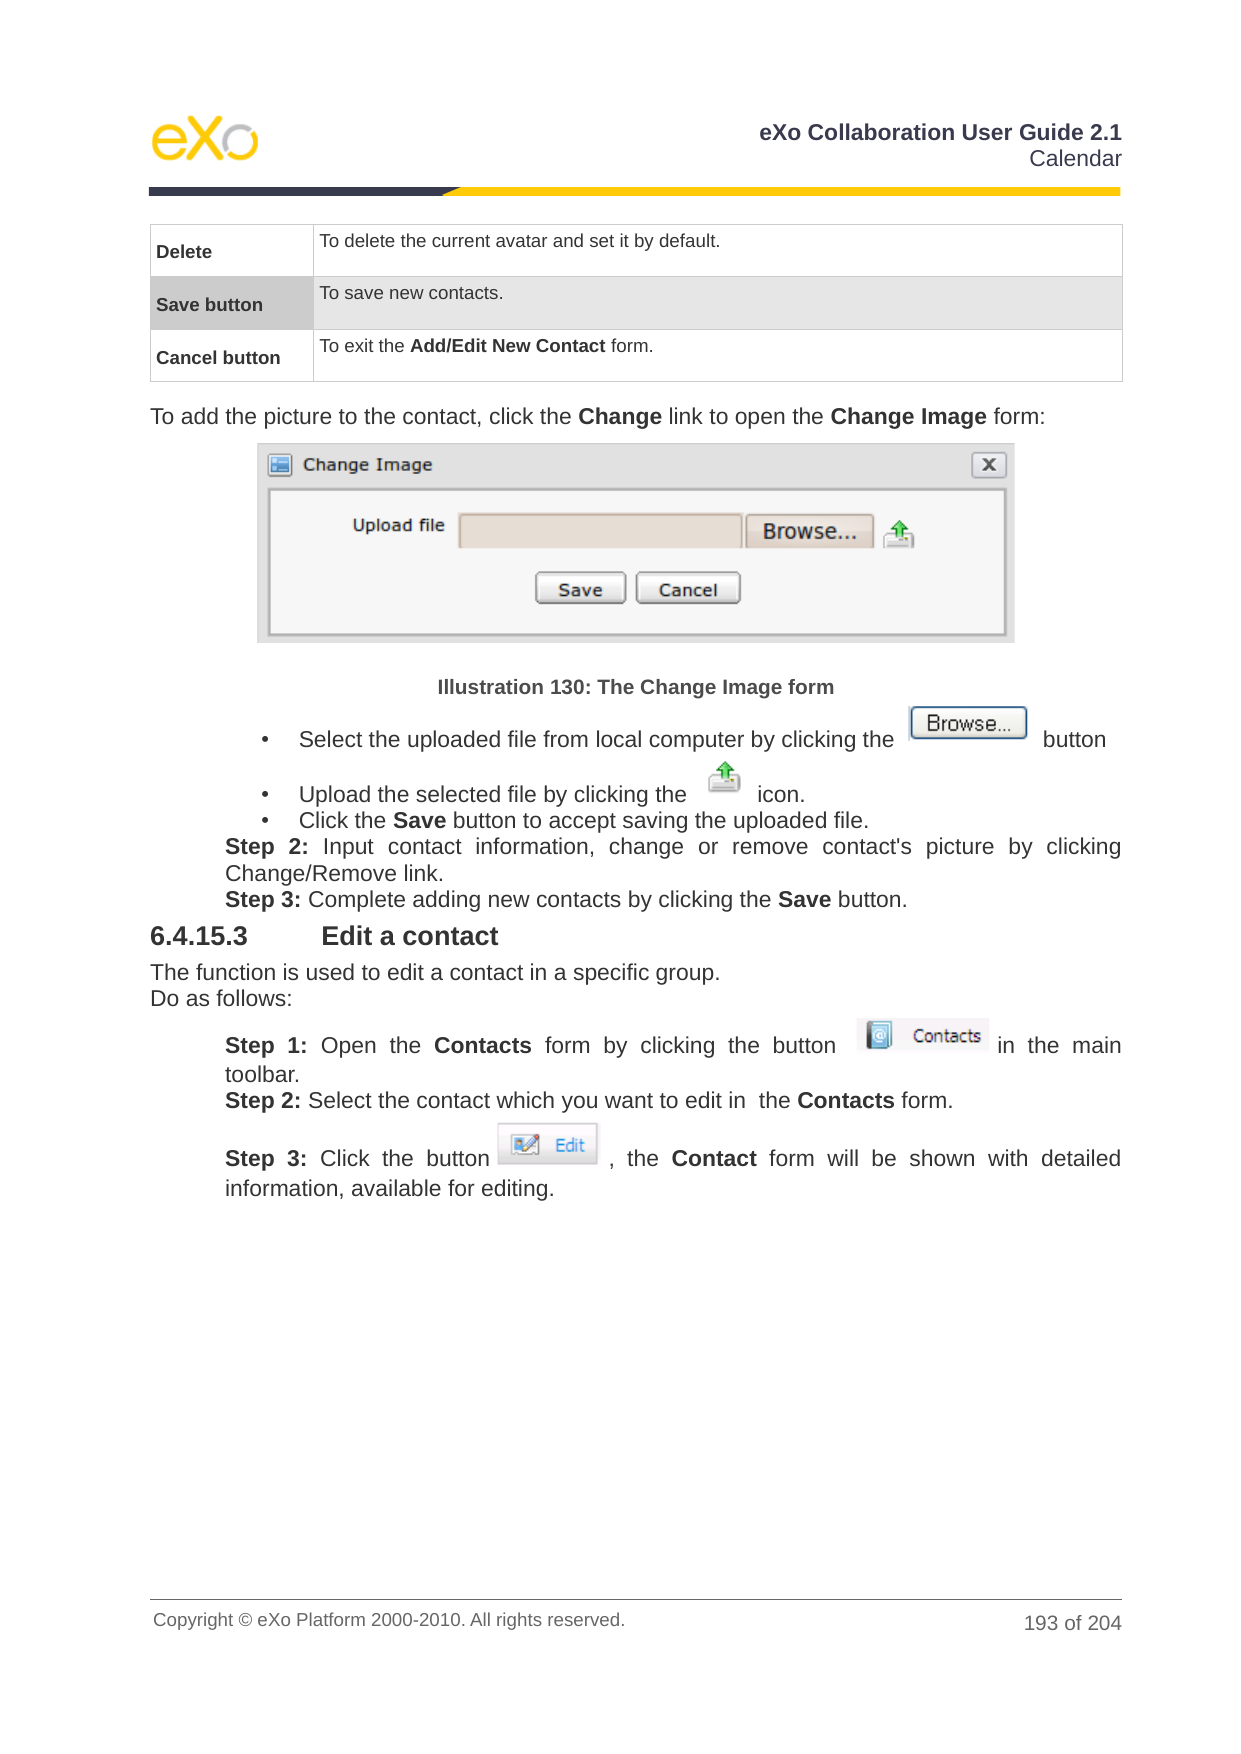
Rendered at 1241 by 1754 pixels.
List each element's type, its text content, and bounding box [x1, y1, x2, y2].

picture [707, 760, 744, 795]
list Select the uploaded file from local computer by clicking the button [261, 429, 1122, 753]
list Step 3: Complete adding new contacts by clicking the Save button. [187, 886, 1122, 912]
list Step 3: Click the button, the Contact form will be shown with detailed information, available for editing. [187, 1113, 1122, 1202]
list Step 2: Select the contact which you want to edit in the Contacts form. [187, 1087, 1122, 1113]
list Click the Save button to accept saving the uploaded file. [261, 807, 1122, 833]
table_cell To exit the Add/Edit New Contact form. [314, 330, 1122, 381]
table_cell To delete the current avatar and set it by default. [314, 225, 1122, 276]
list Upload the selected file by clicking the icon. [261, 753, 1122, 807]
list Illustration 130: The Change Image form [257, 643, 1015, 698]
table_cell To save new contacts. [314, 277, 1122, 329]
picture [856, 1018, 990, 1054]
text The function is used to edit a contact in a specific group. [150, 959, 1122, 985]
table_cell Cancel button [151, 330, 313, 381]
text To add the picture to the contact, click the Change link to open the Change Image form: [150, 403, 1122, 429]
picture [908, 706, 1029, 741]
picture [152, 115, 259, 161]
list Step 2: Input contact information, change or remove contact's picture by clicking Change/Remove link. [187, 833, 1122, 886]
table_cell Save button [151, 277, 313, 329]
picture [497, 1121, 601, 1168]
text Do as follows: [150, 985, 1122, 1011]
table_cell Delete [151, 225, 313, 276]
picture [257, 443, 1015, 643]
subtitle Edit a contact [150, 920, 1122, 951]
picture [148, 187, 1121, 196]
list Step 1: Open the Contacts form by clicking the button in the main toolbar. [187, 1011, 1122, 1087]
